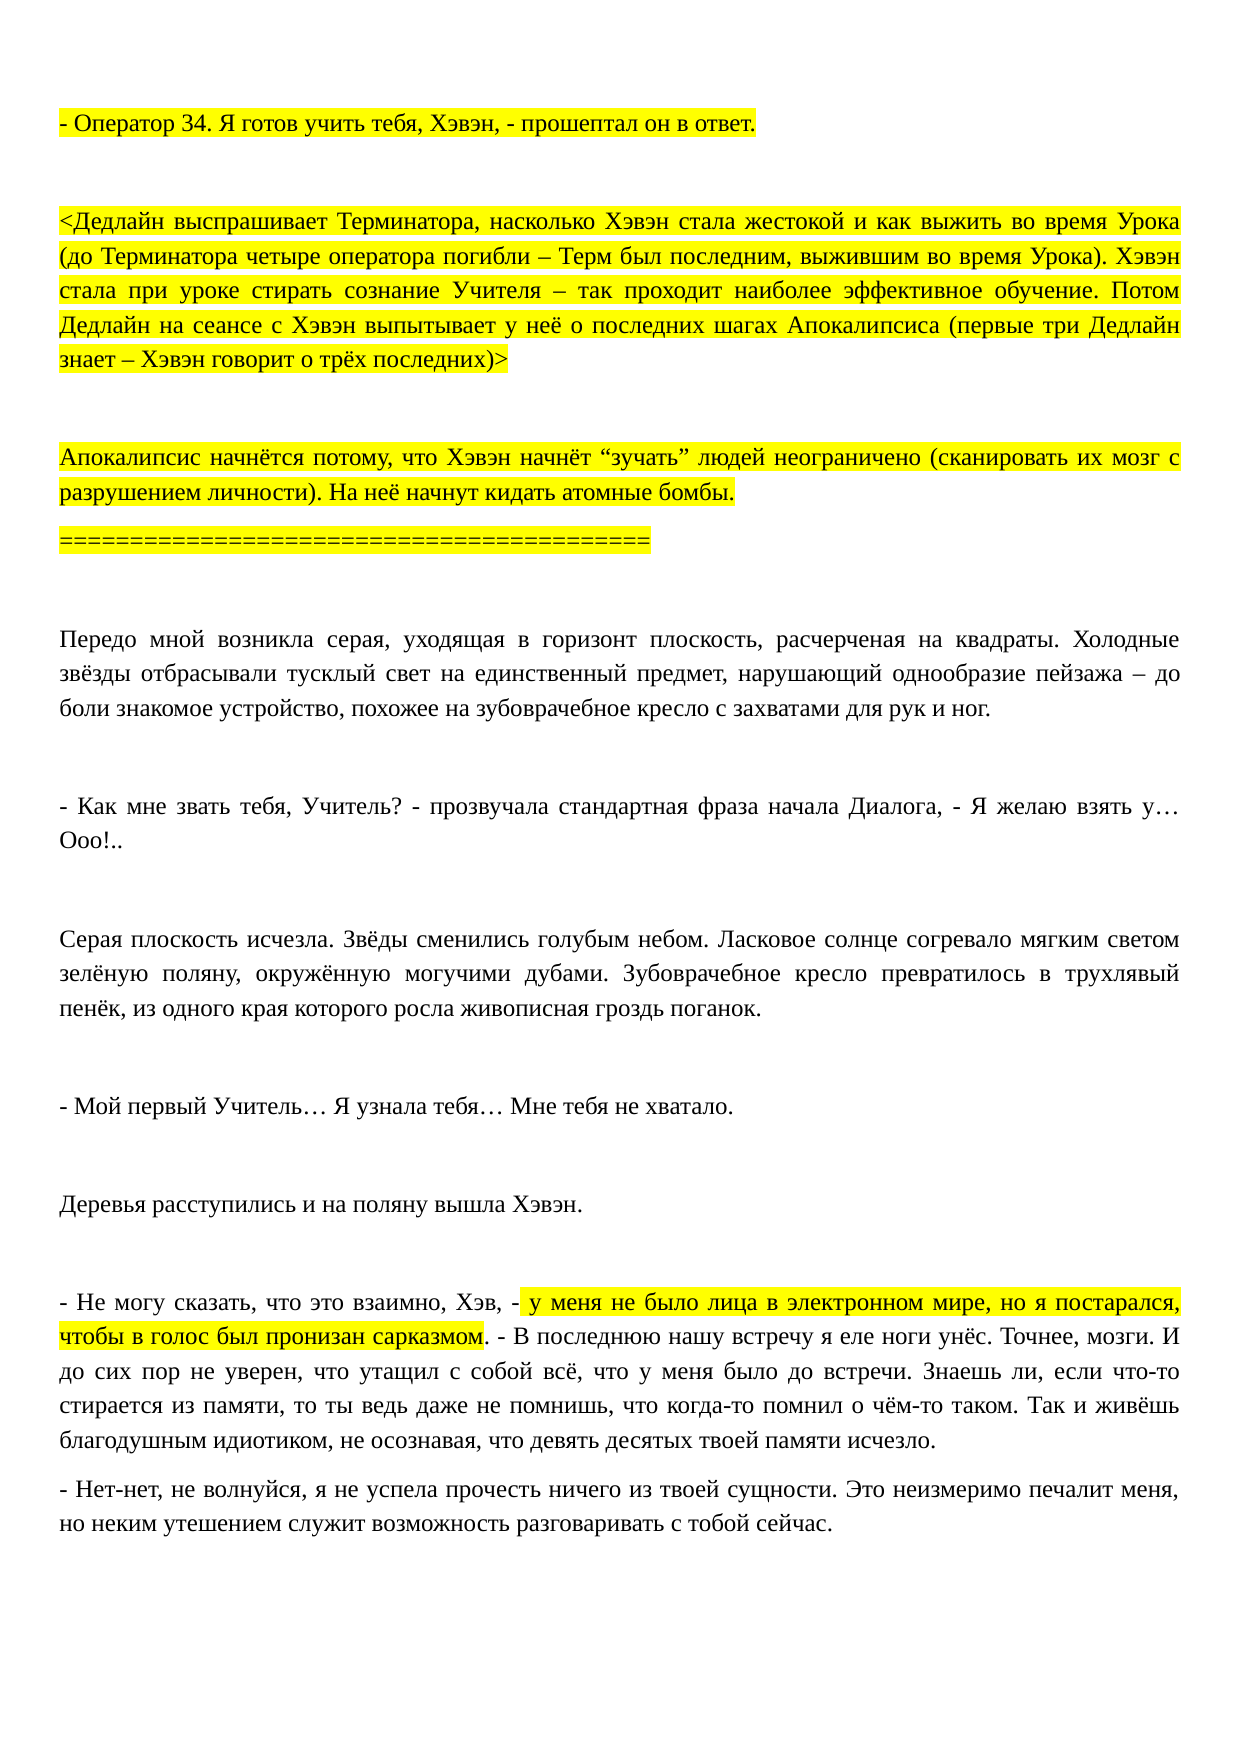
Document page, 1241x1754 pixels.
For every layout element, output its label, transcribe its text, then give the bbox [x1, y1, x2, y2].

text - Не могу сказать, что это взаимно, Хэв, - у меня не было лица в электронном мире, но я постарался, чтобы в голос был пронизан сарказмом. - В последнюю нашу встречу я еле ноги унёс. Точнее, мозги. И до сих пор не уверен, что утащил с собой всё, что у меня было до встречи. Знаешь ли, если что-то стирается из памяти, то ты ведь даже не помнишь, что когда-то помнил о чём-то таком. Так и живёшь благодушным идиотиком, не осознавая, что девять десятых твоей памяти исчезло. [59, 1287, 1181, 1454]
text - Оператор 34. Я готов учить тебя, Хэвэн, - прошептал он в ответ. [59, 108, 1181, 137]
text Серая плоскость исчезла. Звёды сменились голубым небом. Ласковое солнце согревало мягким светом зелёную поляну, окружённую могучими дубами. Зубоврачебное кресло превратилось в трухлявый пенёк, из одного края которого росла живописная гроздь поганок. [59, 924, 1181, 1021]
text <Дедлайн выспрашивает Терминатора, насколько Хэвэн стала жестокой и как выжить во время Урока (до Терминатора четыре оператора погибли – Терм был последним, выжившим во время Урока). Хэвэн стала при уроке стирать сознание Учителя – так проходит наиболее эффективное обучение. Потом Дедлайн на сеансе с Хэвэн выпытывает у неё о последних шагах Апокалипсиса (первые три Дедлайн знает – Хэвэн говорит о трёх последних)> [59, 206, 1181, 373]
text Передо мной возникла серая, уходящая в горизонт плоскость, расчерченая на квадраты. Холодные звёзды отбрасывали тусклый свет на единственный предмет, нарушающий однообразие пейзажа – до боли знакомое устройство, похожее на зубоврачебное кресло с захватами для рук и ног. [59, 624, 1181, 722]
text ========================================== [59, 526, 1181, 554]
text - Нет-нет, не волнуйся, я не успела прочесть ничего из твоей сущности. Это неизмеримо печалит меня, но неким утешением служит возможность разговаривать с тобой сейчас. [59, 1474, 1181, 1537]
text Апокалипсис начнётся потому, что Хэвэн начнёт “зучать” людей неограничено (сканировать их мозг с разрушением личности). На неё начнут кидать атомные бомбы. [59, 442, 1181, 506]
text Деревья расступились и на поляну вышла Хэвэн. [59, 1189, 1181, 1218]
text - Мой первый Учитель… Я узнала тебя… Мне тебя не хватало. [59, 1091, 1181, 1119]
text - Как мне звать тебя, Учитель? - прозвучала стандартная фраза начала Диалога, - Я желаю взять у… Ооо!.. [59, 791, 1181, 854]
